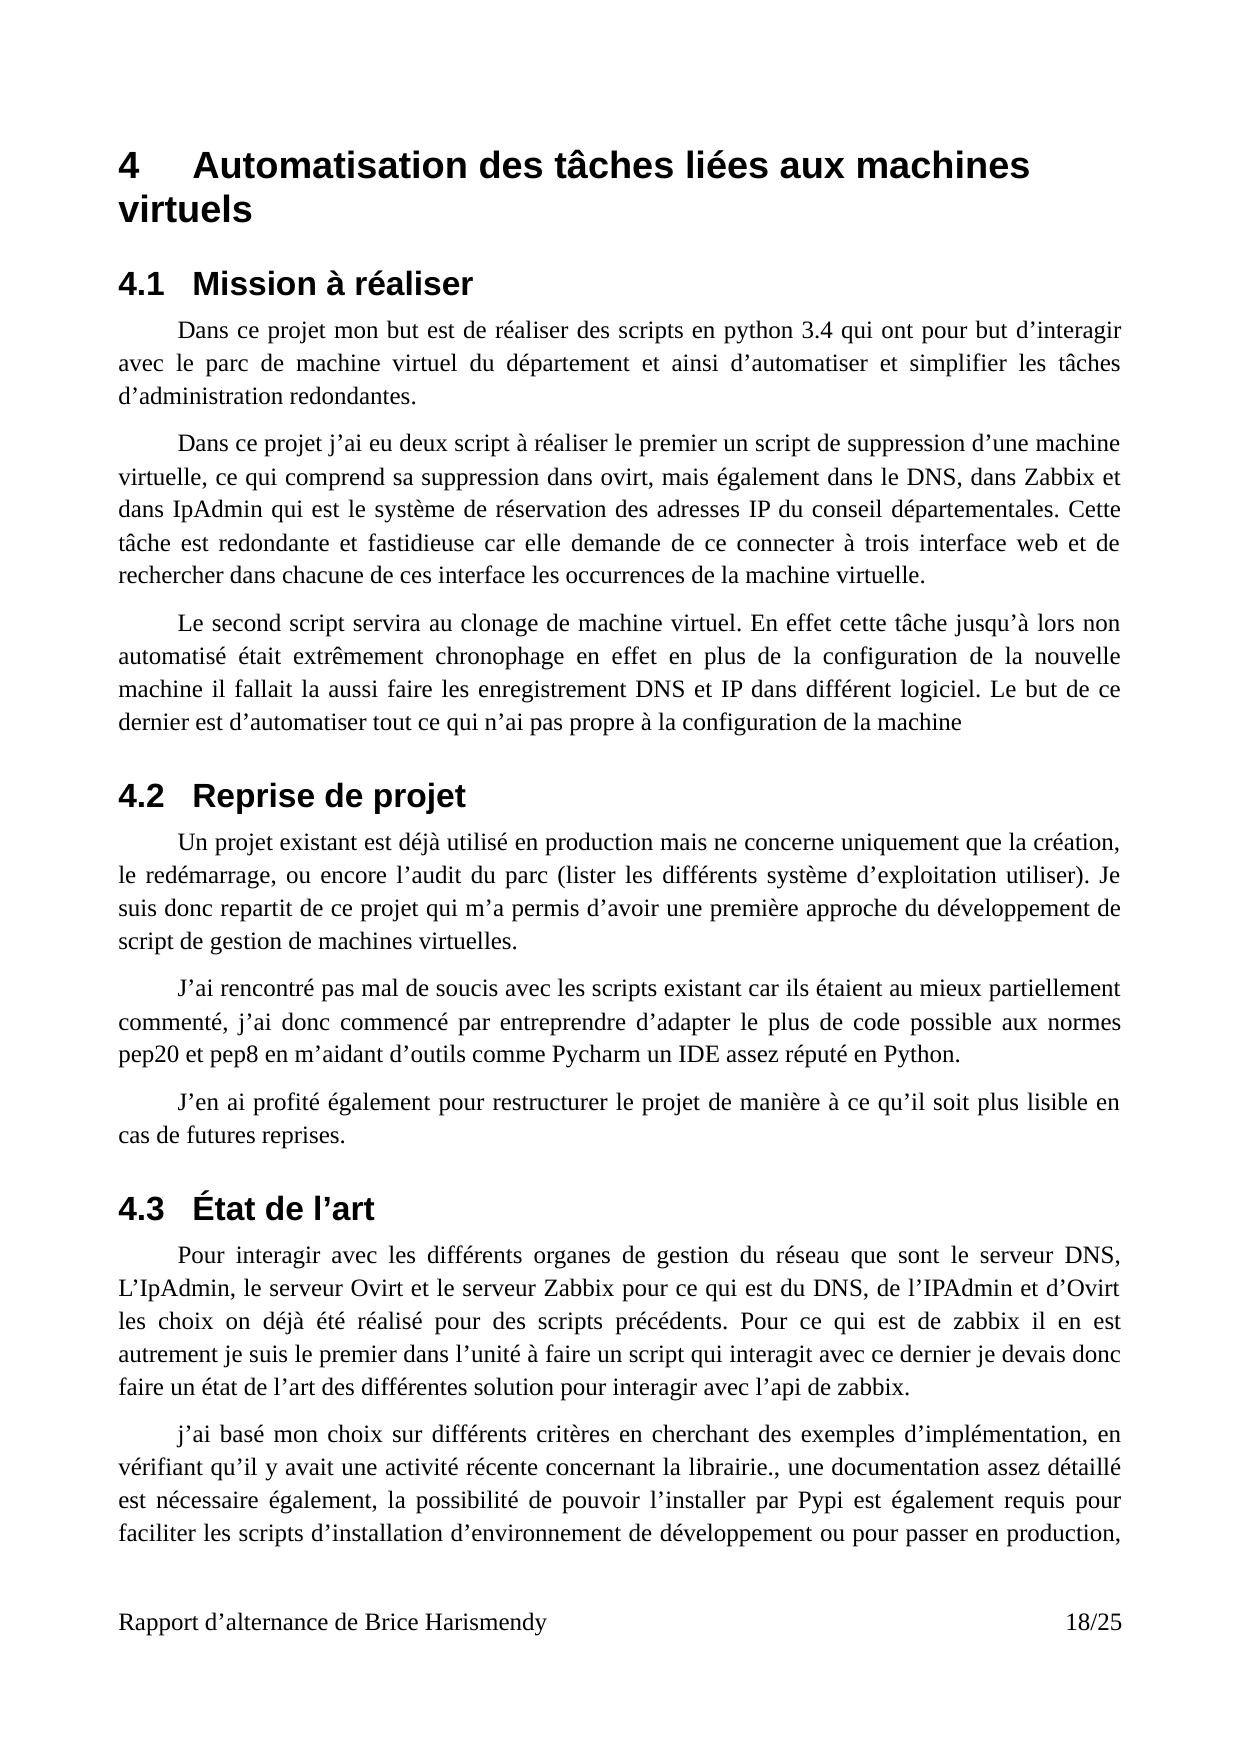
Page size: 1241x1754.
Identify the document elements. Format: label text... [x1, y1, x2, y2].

subtitle Mission à réaliser [118, 264, 1122, 302]
text Dans ce projet mon but est de réaliser des scripts en python 3.4 qui ont pour but d’interagir avec le parc de machine virtuel du département et ainsi d’automatiser et simplifier les tâches d’administration redondantes. [118, 315, 1122, 410]
subtitle Automatisation des tâches liées aux machines virtuels [118, 143, 1122, 230]
subtitle État de l’art [118, 1189, 1122, 1227]
text j’ai basé mon choix sur différents critères en cherchant des exemples d’implémentation, en vérifiant qu’il y avait une activité récente concernant la librairie., une documentation assez détaillé est nécessaire également, la possibilité de pouvoir l’installer par Pypi est également requis pour faciliter les scripts d’installation d’environnement de développement ou pour passer en production, [118, 1419, 1122, 1547]
text J’ai rencontré pas mal de soucis avec les scripts existant car ils étaient au mieux partiellement commenté, j’ai donc commencé par entreprendre d’adapter le plus de code possible aux normes pep20 et pep8 en m’aidant d’outils comme Pycharm un IDE assez réputé en Python. [118, 973, 1122, 1068]
text Un projet existant est déjà utilisé en production mais ne concerne uniquement que la création, le redémarrage, ou encore l’audit du parc (lister les différents système d’exploitation utiliser). Je suis donc repartit de ce projet qui m’a permis d’avoir une première approche du développement de script de gestion de machines virtuelles. [118, 827, 1122, 955]
text Le second script servira au clonage de machine virtuel. En effet cette tâche jusqu’à lors non automatisé était extrêmement chronophage en effet en plus de la configuration de la nouvelle machine il fallait la aussi faire les enregistrement DNS et IP dans différent logiciel. Le but de ce dernier est d’automatiser tout ce qui n’ai pas propre à la configuration de la machine [118, 608, 1122, 736]
text Pour interagir avec les différents organes de gestion du réseau que sont le serveur DNS, L’IpAdmin, le serveur Ovirt et le serveur Zabbix pour ce qui est du DNS, de l’IPAdmin et d’Ovirt les choix on déjà été réalisé pour des scripts précédents. Pour ce qui est de zabbix il en est autrement je suis le premier dans l’unité à faire un script qui interagit avec ce dernier je devais donc faire un état de l’art des différentes solution pour interagir avec l’api de zabbix. [118, 1240, 1122, 1401]
text J’en ai profité également pour restructurer le projet de manière à ce qu’il soit plus lisible en cas de futures reprises. [118, 1087, 1122, 1149]
text Dans ce projet j’ai eu deux script à réaliser le premier un script de suppression d’une machine virtuelle, ce qui comprend sa suppression dans ovirt, mais également dans le DNS, dans Zabbix et dans IpAdmin qui est le système de réservation des adresses IP du conseil départementales. Cette tâche est redondante et fastidieuse car elle demande de ce connecter à trois interface web et de rechercher dans chacune de ces interface les occurrences de la machine virtuelle. [118, 428, 1122, 589]
subtitle Reprise de projet [118, 776, 1122, 814]
